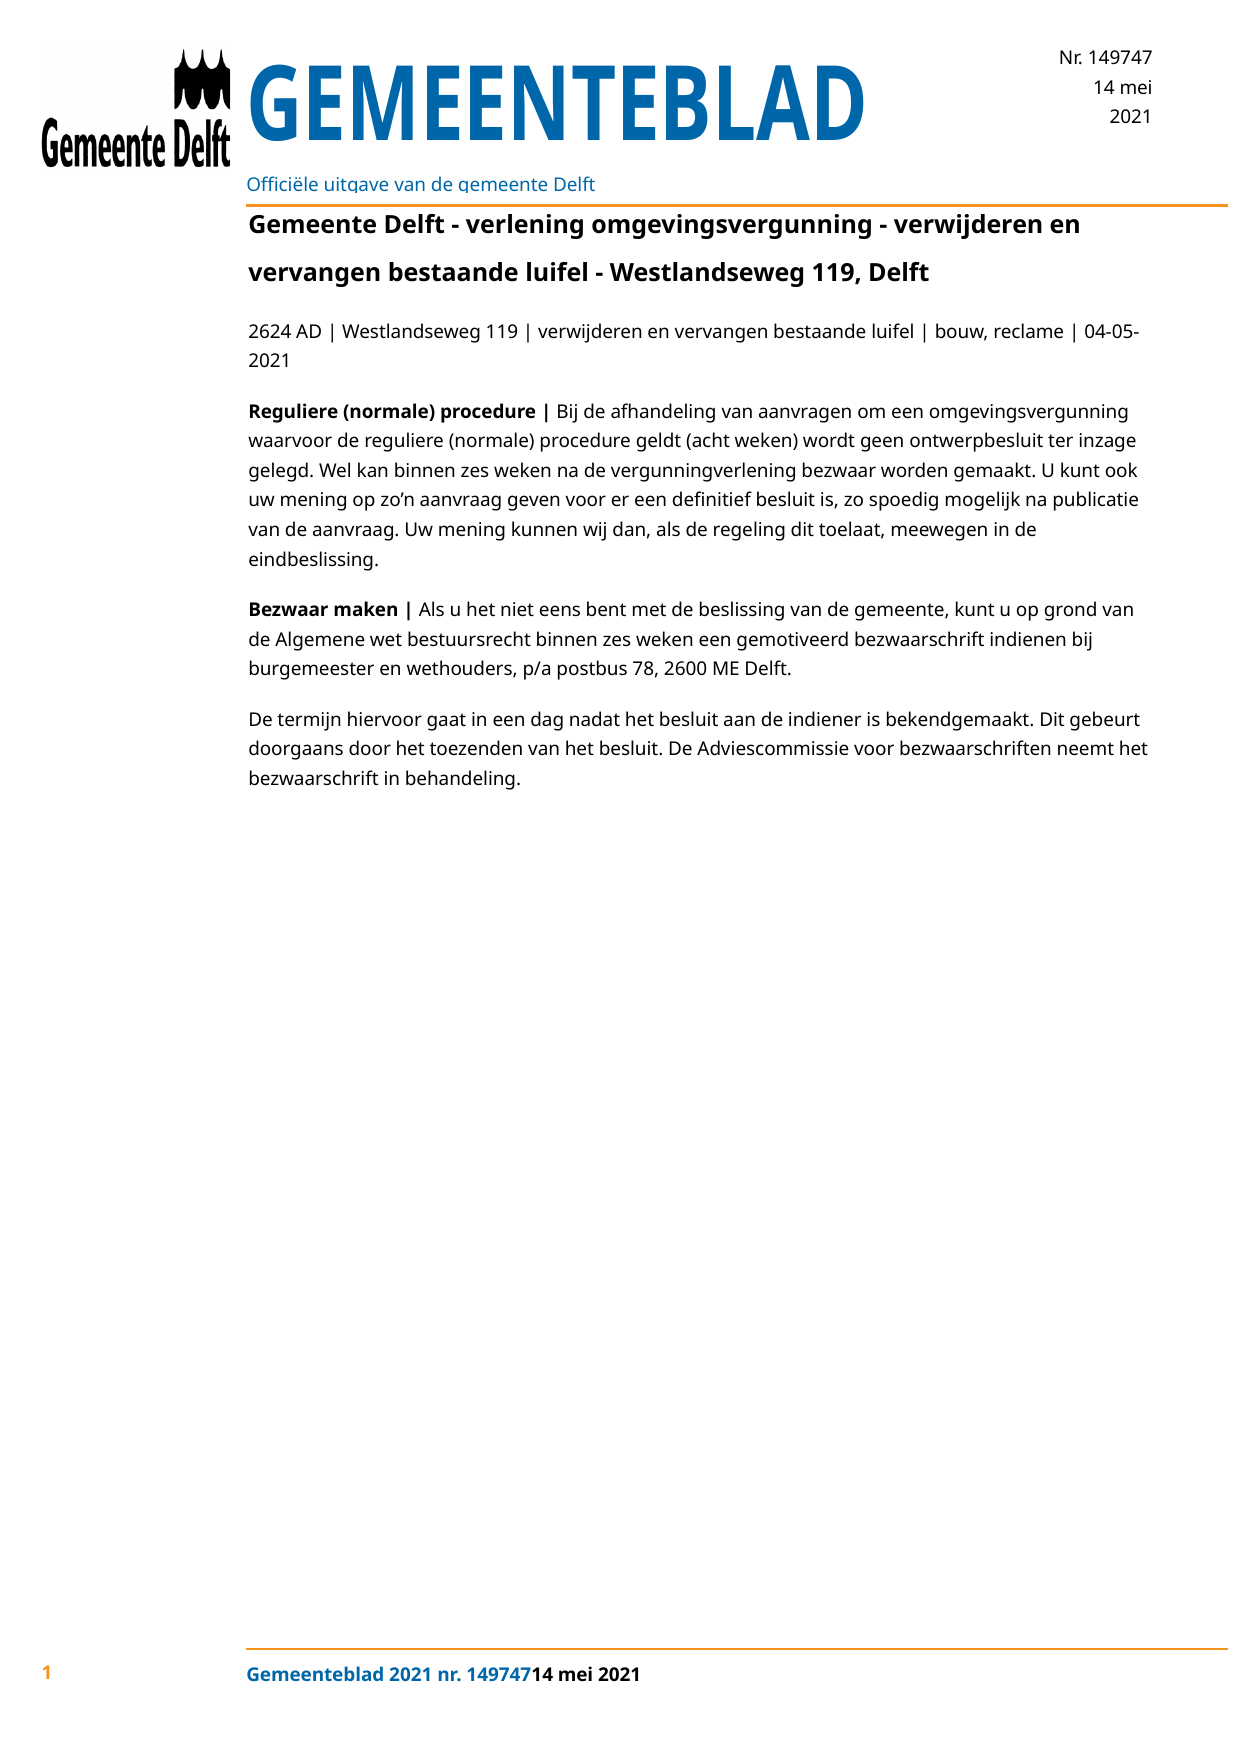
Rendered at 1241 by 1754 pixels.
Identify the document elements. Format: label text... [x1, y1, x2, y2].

text 2624 AD | Westlandseweg 119 | verwijderen en vervangen bestaande luifel | bouw, reclame | 04-05-2021 [248, 318, 1152, 373]
picture [41, 47, 231, 172]
text De termijn hiervoor gaat in een dag nadat het besluit aan de indiener is bekendgemaakt. Dit gebeurt doorgaans door het toezenden van het besluit. De Adviescommissie voor bezwaarschriften neemt het bezwaarschrift in behandeling. [248, 706, 1152, 791]
text Reguliere (normale) procedure | Bij de afhandeling van aanvragen om een omgevingsvergunning waarvoor de reguliere (normale) procedure geldt (acht weken) wordt geen ontwerpbesluit ter inzage gelegd. Wel kan binnen zes weken na de vergunningverlening bezwaar worden gemaakt. U kunt ook uw mening op zo’n aanvraag geven voor er een definitief besluit is, zo spoedig mogelijk na publicatie van de aanvraag. Uw mening kunnen wij dan, als de regeling dit toelaat, meewegen in de eindbeslissing. [248, 398, 1152, 572]
text Gemeente Delft - verlening omgevingsvergunning - verwijderen en vervangen bestaande luifel - Westlandseweg 119, Delft [248, 207, 1152, 288]
text Bezwaar maken | Als u het niet eens bent met de beslissing van de gemeente, kunt u op grond van de Algemene wet bestuursrecht binnen zes weken een gemotiveerd bezwaarschrift indienen bij burgemeester en wethouders, p/a postbus 78, 2600 ME Delft. [248, 596, 1152, 681]
